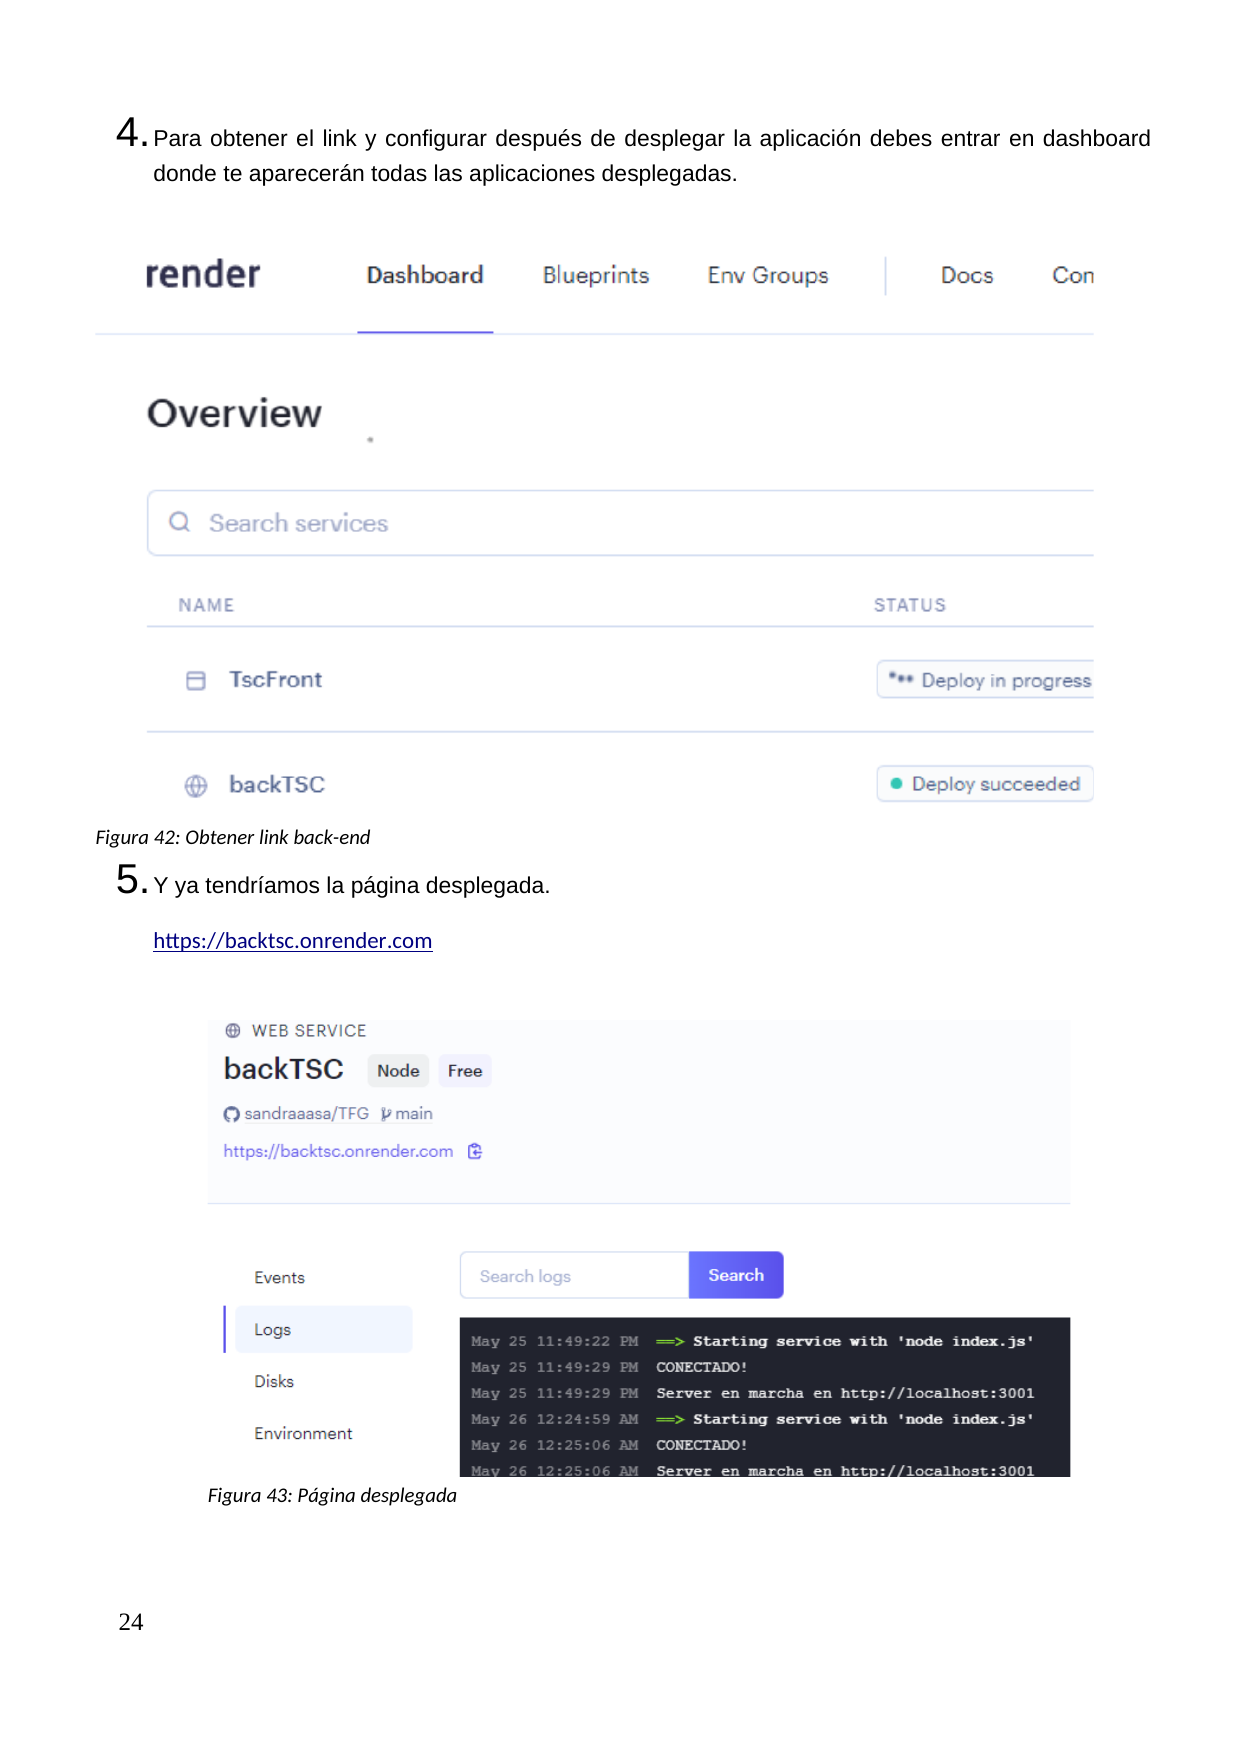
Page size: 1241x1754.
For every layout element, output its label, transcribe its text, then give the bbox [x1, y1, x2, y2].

list [208, 1008, 1071, 1020]
list https://backtsc.onrender.com [116, 927, 1152, 955]
list Y ya tendríamos la página desplegada. [95, 206, 1152, 902]
picture [95, 222, 1094, 819]
list Figura 43: Página desplegada [208, 1477, 1071, 1507]
picture [207, 1020, 1071, 1477]
list Figura 42: Obtener link back-end [95, 819, 1094, 849]
list Para obtener el link y configurar después de desplegar la aplicación debes entrar en dashboard donde te aparecerán todas las aplicaciones desplegadas. [116, 107, 1152, 187]
